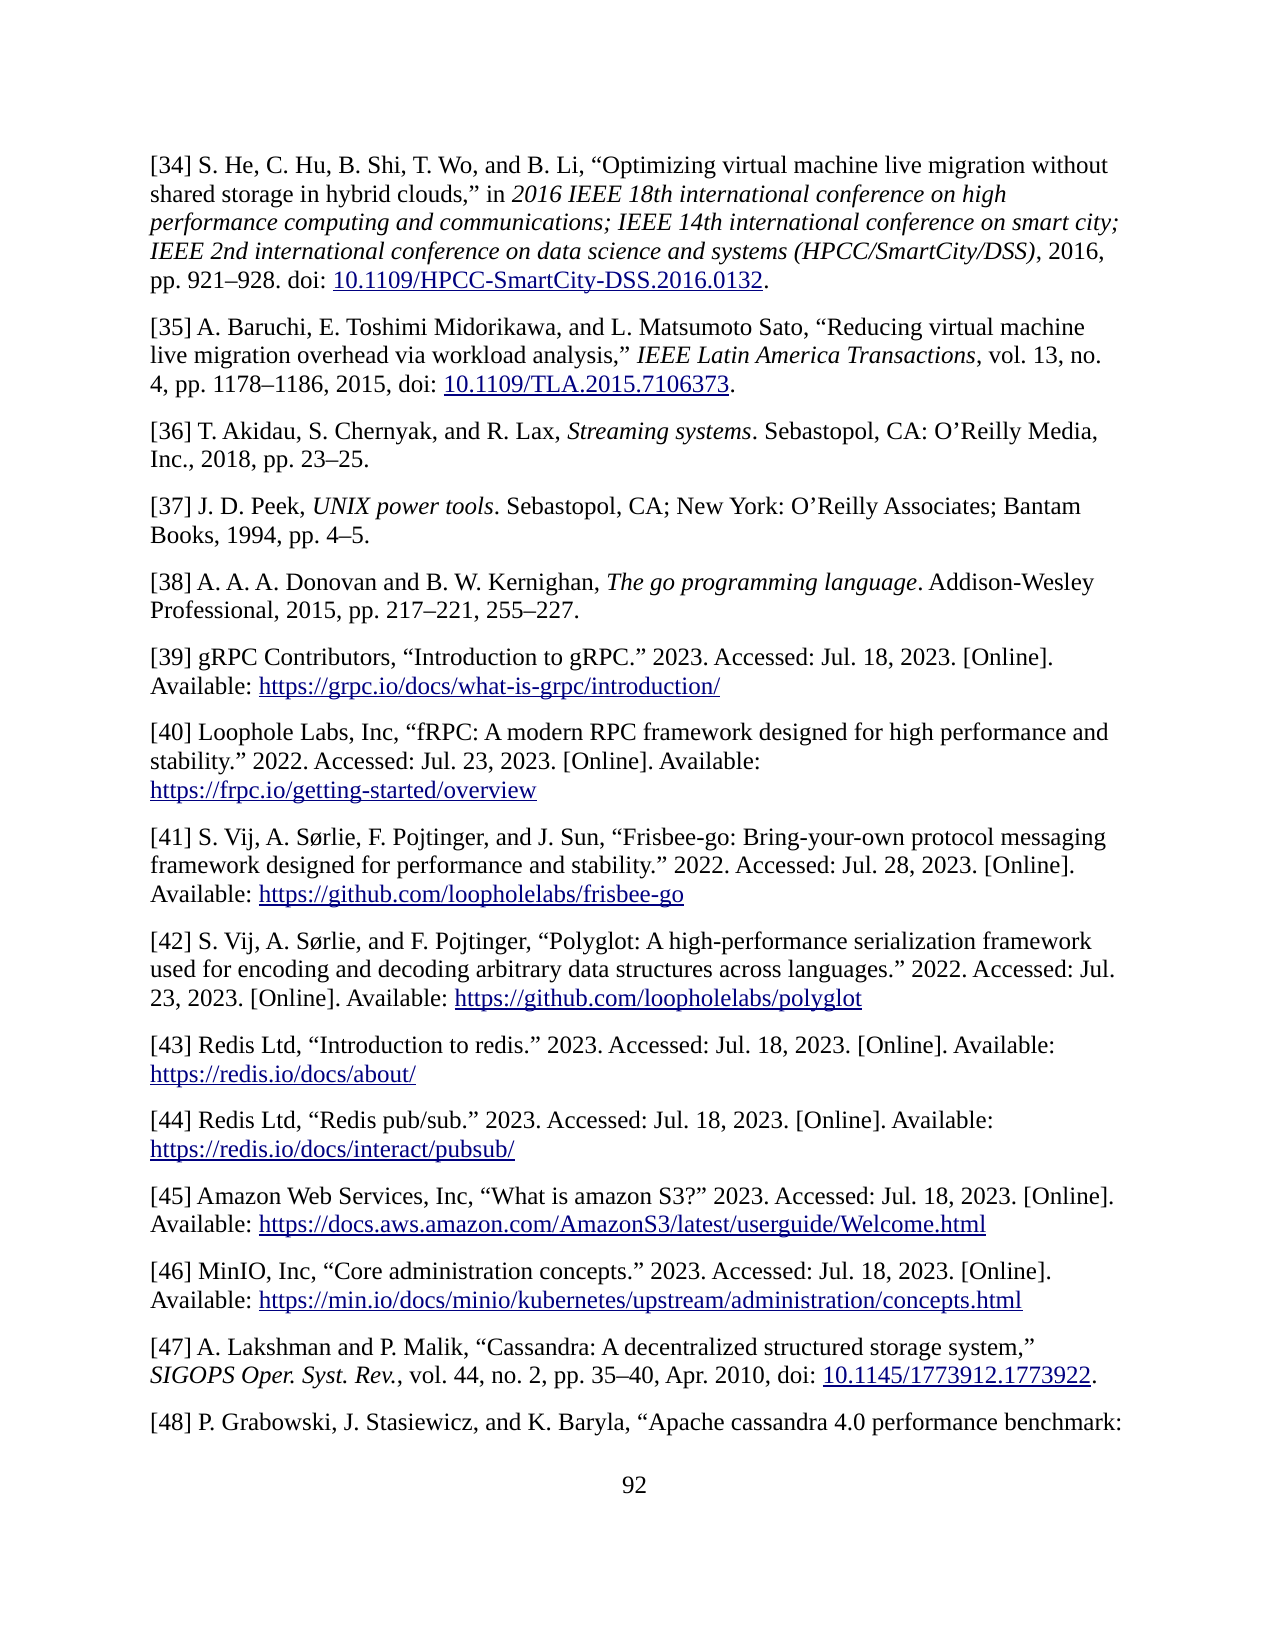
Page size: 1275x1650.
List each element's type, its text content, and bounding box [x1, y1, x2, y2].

text [48] P. Grabowski, J. Stasiewicz, and K. Baryla, “Apache cassandra 4.0 performance benchmark: [150, 1407, 1125, 1436]
text [40] Loophole Labs, Inc, “fRPC: A modern RPC framework designed for high performance and stability.” 2022. Accessed: Jul. 23, 2023. [Online]. Available: https://frpc.io/getting-started/overview [150, 717, 1125, 804]
text [46] MinIO, Inc, “Core administration concepts.” 2023. Accessed: Jul. 18, 2023. [Online]. Available: https://min.io/docs/minio/kubernetes/upstream/administration/concepts.html [150, 1256, 1125, 1314]
text [41] S. Vij, A. Sørlie, F. Pojtinger, and J. Sun, “Frisbee-go: Bring-your-own protocol messaging framework designed for performance and stability.” 2022. Accessed: Jul. 28, 2023. [Online]. Available: https://github.com/loopholelabs/frisbee-go [150, 822, 1125, 908]
text [43] Redis Ltd, “Introduction to redis.” 2023. Accessed: Jul. 18, 2023. [Online]. Available: https://redis.io/docs/about/ [150, 1030, 1125, 1087]
text [38] A. A. A. Donovan and B. W. Kernighan, The go programming language. Addison-Wesley Professional, 2015, pp. 217–221, 255–227. [150, 567, 1125, 624]
text [34] S. He, C. Hu, B. Shi, T. Wo, and B. Li, “Optimizing virtual machine live migration without shared storage in hybrid clouds,” in 2016 IEEE 18th international conference on high performance computing and communications; IEEE 14th international conference on smart city; IEEE 2nd international conference on data science and systems (HPCC/SmartCity/DSS), 2016, pp. 921–928. doi: 10.1109/HPCC-SmartCity-DSS.2016.0132. [150, 150, 1125, 294]
text [45] Amazon Web Services, Inc, “What is amazon S3?” 2023. Accessed: Jul. 18, 2023. [Online]. Available: https://docs.aws.amazon.com/AmazonS3/latest/userguide/Welcome.html [150, 1181, 1125, 1238]
text [36] T. Akidau, S. Chernyak, and R. Lax, Streaming systems. Sebastopol, CA: O’Reilly Media, Inc., 2018, pp. 23–25. [150, 416, 1125, 473]
text [42] S. Vij, A. Sørlie, and F. Pojtinger, “Polyglot: A high-performance serialization framework used for encoding and decoding arbitrary data structures across languages.” 2022. Accessed: Jul. 23, 2023. [Online]. Available: https://github.com/loopholelabs/polyglot [150, 926, 1125, 1012]
text [35] A. Baruchi, E. Toshimi Midorikawa, and L. Matsumoto Sato, “Reducing virtual machine live migration overhead via workload analysis,” IEEE Latin America Transactions, vol. 13, no. 4, pp. 1178–1186, 2015, doi: 10.1109/TLA.2015.7106373. [150, 312, 1125, 398]
text [44] Redis Ltd, “Redis pub/sub.” 2023. Accessed: Jul. 18, 2023. [Online]. Available: https://redis.io/docs/interact/pubsub/ [150, 1105, 1125, 1163]
text [37] J. D. Peek, UNIX power tools. Sebastopol, CA; New York: O’Reilly Associates; Bantam Books, 1994, pp. 4–5. [150, 491, 1125, 549]
text [47] A. Lakshman and P. Malik, “Cassandra: A decentralized structured storage system,” SIGOPS Oper. Syst. Rev., vol. 44, no. 2, pp. 35–40, Apr. 2010, doi: 10.1145/1773912.1773922. [150, 1332, 1125, 1389]
text [39] gRPC Contributors, “Introduction to gRPC.” 2023. Accessed: Jul. 18, 2023. [Online]. Available: https://grpc.io/docs/what-is-grpc/introduction/ [150, 642, 1125, 699]
